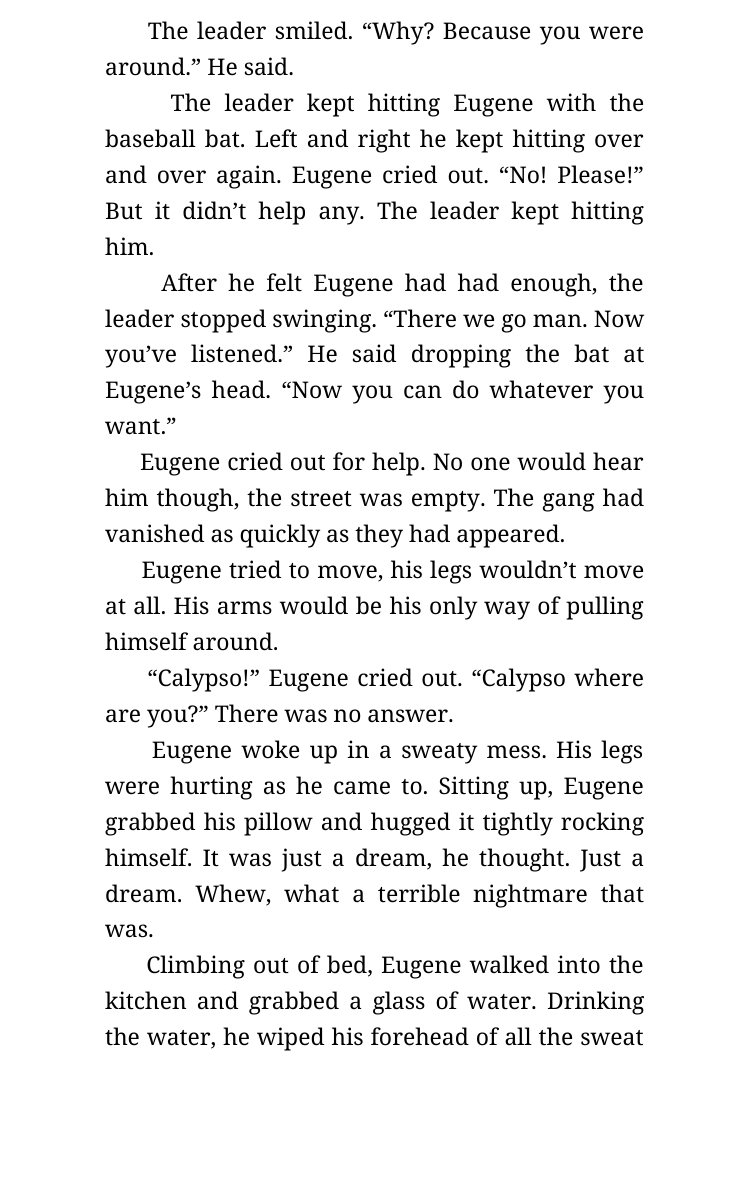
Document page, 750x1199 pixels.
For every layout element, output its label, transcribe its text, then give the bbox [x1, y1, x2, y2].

text “Calypso!” Eugene cried out. “Calypso where are you?” There was no answer. [105, 662, 645, 729]
text The leader kept hitting Eugene with the baseball bat. Left and right he kept hitting over and over again. Eugene cried out. “No! Please!” But it didn’t help any. The leader kept hitting him. [105, 87, 645, 262]
text Climbing out of bed, Eugene walked into the kitchen and grabbed a glass of water. Drinking the water, he wiped his forehead of all the sweat [105, 949, 645, 1052]
text Eugene cried out for help. No one would hear him though, the street was empty. The gang had vanished as quickly as they had appeared. [105, 446, 645, 549]
text After he felt Eugene had had enough, the leader stopped swinging. “There we go man. Now you’ve listened.” He said dropping the bat at Eugene’s head. “Now you can do whatever you want.” [105, 267, 645, 442]
text Eugene woke up in a sweaty mess. His legs were hurting as he came to. Sitting up, Eugene grabbed his pillow and hugged it tightly rocking himself. It was just a dream, he thought. Just a dream. Whew, what a terrible nightmare that was. [105, 734, 645, 945]
text The leader smiled. “Why? Because you were around.” He said. [105, 15, 645, 82]
text Eugene tried to move, his legs wouldn’t move at all. His arms would be his only way of pulling himself around. [105, 554, 645, 657]
